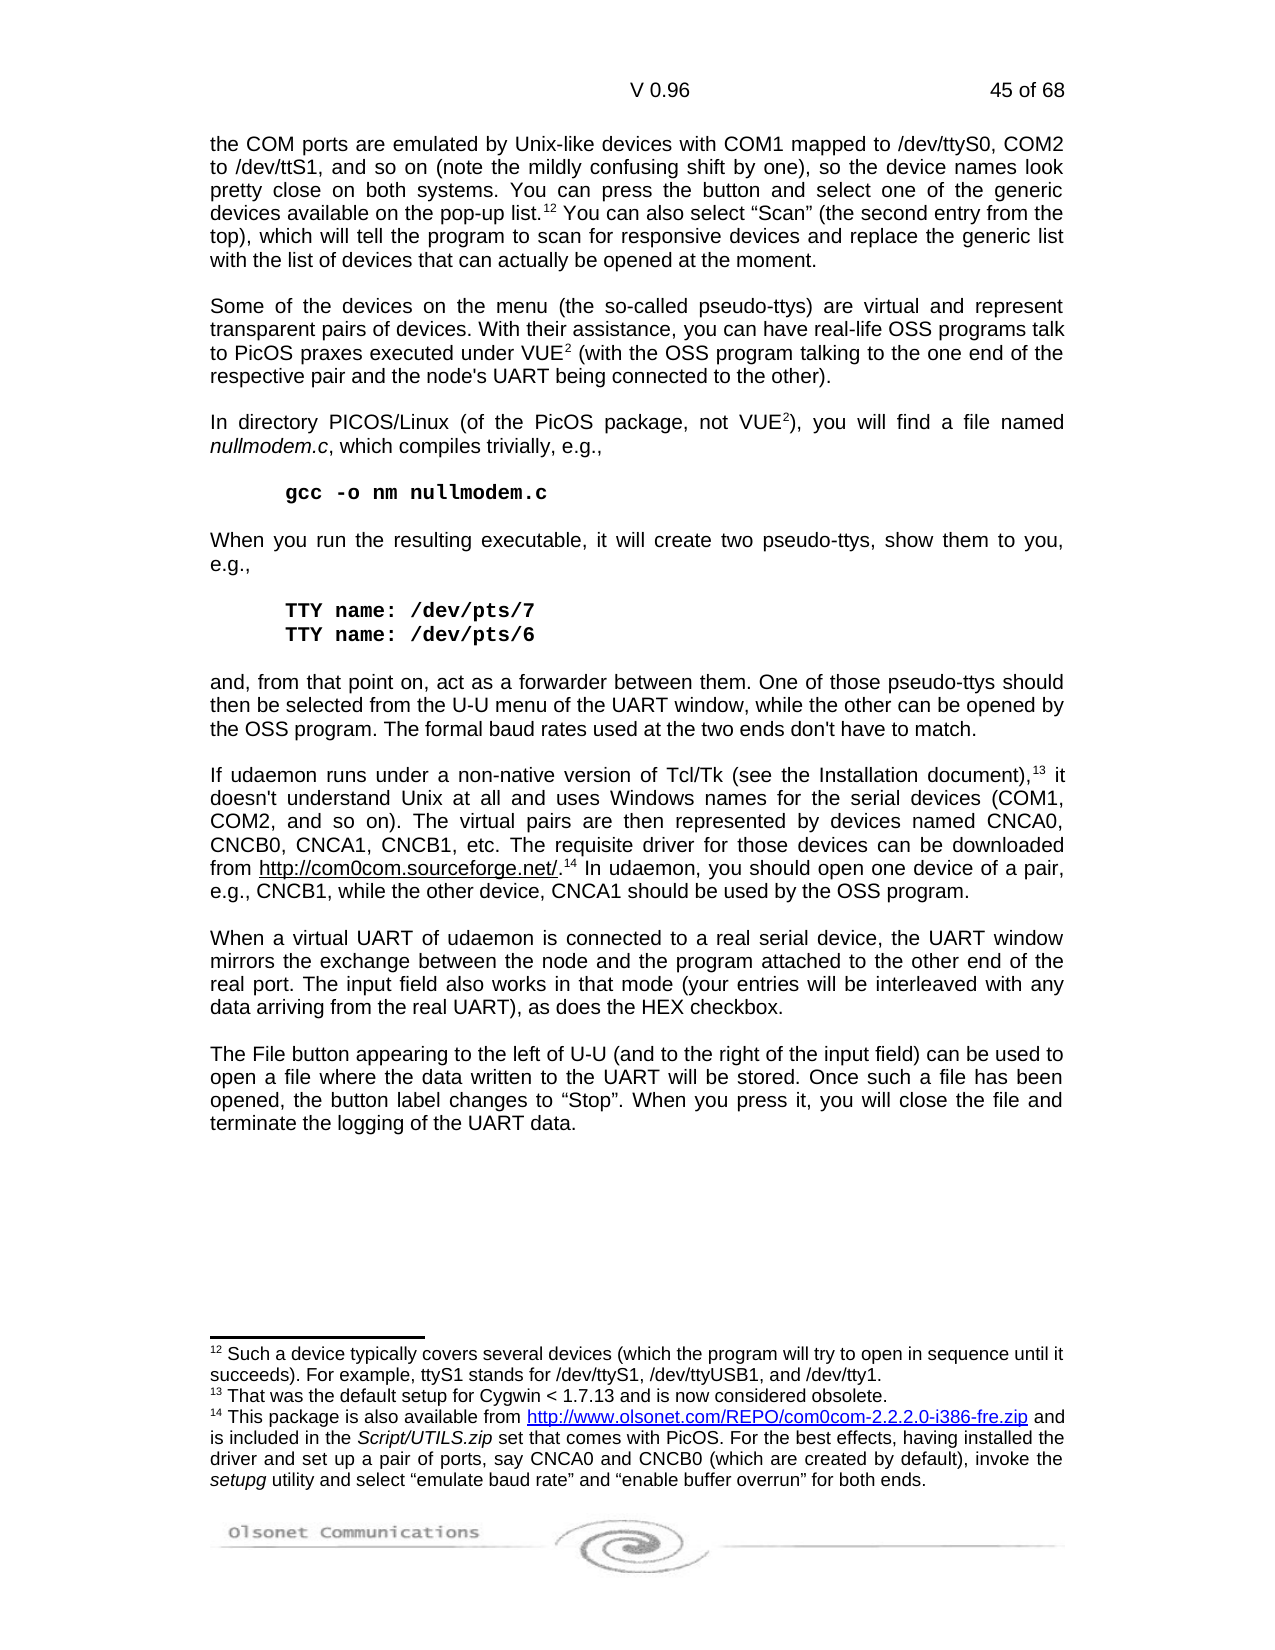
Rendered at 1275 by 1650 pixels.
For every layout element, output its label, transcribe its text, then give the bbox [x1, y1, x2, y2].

text gcc -o nm nullmodem.c [210, 481, 1065, 506]
text Such a device typically covers several devices (which the program will try to open in sequence until it succeeds). For example, ttyS1 stands for /dev/ttyS1, /dev/ttyUSB1, and /dev/tty1. [210, 1343, 1065, 1385]
text That was the default setup for Cygwin < 1.7.13 and is now considered obsolete. [210, 1385, 1065, 1406]
picture [210, 1504, 1065, 1596]
text In directory PICOS/Linux (of the PicOS package, not VUE2), you will find a file named nullmodem.c, which compiles trivially, e.g., [210, 411, 1065, 457]
text This package is also available from http://www.olsonet.com/REPO/com0com-2.2.2.0-i386-fre.zip and is included in the Script/UTILS.zip set that comes with PicOS. For the best effects, having installed the driver and set up a pair of ports, say CNCA0 and CNCB0 (which are created by default), invoke the setupg utility and select “emulate baud rate” and “enable buffer overrun” for both ends. [210, 1406, 1065, 1490]
text TTY name: /dev/pts/6 [210, 624, 1065, 647]
text Some of the devices on the menu (the so-called pseudo-ttys) are virtual and represent transparent pairs of devices. With their assistance, you can have real-life OSS programs talk to PicOS praxes executed under VUE2 (with the OSS program talking to the one end of the respective pair and the node's UART being connected to the other). [210, 295, 1065, 388]
text and, from that point on, act as a forwarder between them. One of those pseudo-ttys should then be selected from the U-U menu of the UART window, while the other can be opened by the OSS program. The formal baud rates used at the two ends don't have to match. [210, 671, 1065, 740]
text When a virtual UART of udaemon is connected to a real serial device, the UART window mirrors the exchange between the node and the program attached to the other end of the real port. The input field also works in that mode (your entries will be interleaved with any data arriving from the real UART), as does the HEX checkbox. [210, 926, 1065, 1019]
text The File button appearing to the left of U-U (and to the right of the input field) can be used to open a file where the data written to the UART will be stored. Once such a file has been opened, the button label changes to “Stop”. When you press it, you will close the file and terminate the logging of the UART data. [210, 1042, 1065, 1135]
text If udaemon runs under a non-native version of Tcl/Tk (see the Installation document), it doesn't understand Unix at all and uses Windows names for the serial devices (COM1, COM2, and so on). The virtual pairs are then represented by devices named CNCA0, CNCB0, CNCA1, CNCB1, etc. The requisite driver for those devices can be downloaded from http://com0com.sourceforge.net/. In udaemon, you should open one device of a pair, e.g., CNCB1, while the other device, CNCA1 should be used by the OSS program. [210, 763, 1065, 903]
text TTY name: /dev/pts/7 [210, 599, 1065, 624]
text the COM ports are emulated by Unix-like devices with COM1 mapped to /dev/ttyS0, COM2 to /dev/ttS1, and so on (note the mildly confusing shift by one), so the device names look pretty close on both systems. You can press the button and select one of the generic devices available on the pop-up list. You can also select “Scan” (the second entry from the top), which will tell the program to scan for responsive devices and replace the generic list with the list of devices that can actually be opened at the moment. [210, 132, 1065, 272]
text When you run the resulting executable, it will create two pseudo-ttys, show them to you, e.g., [210, 529, 1065, 575]
